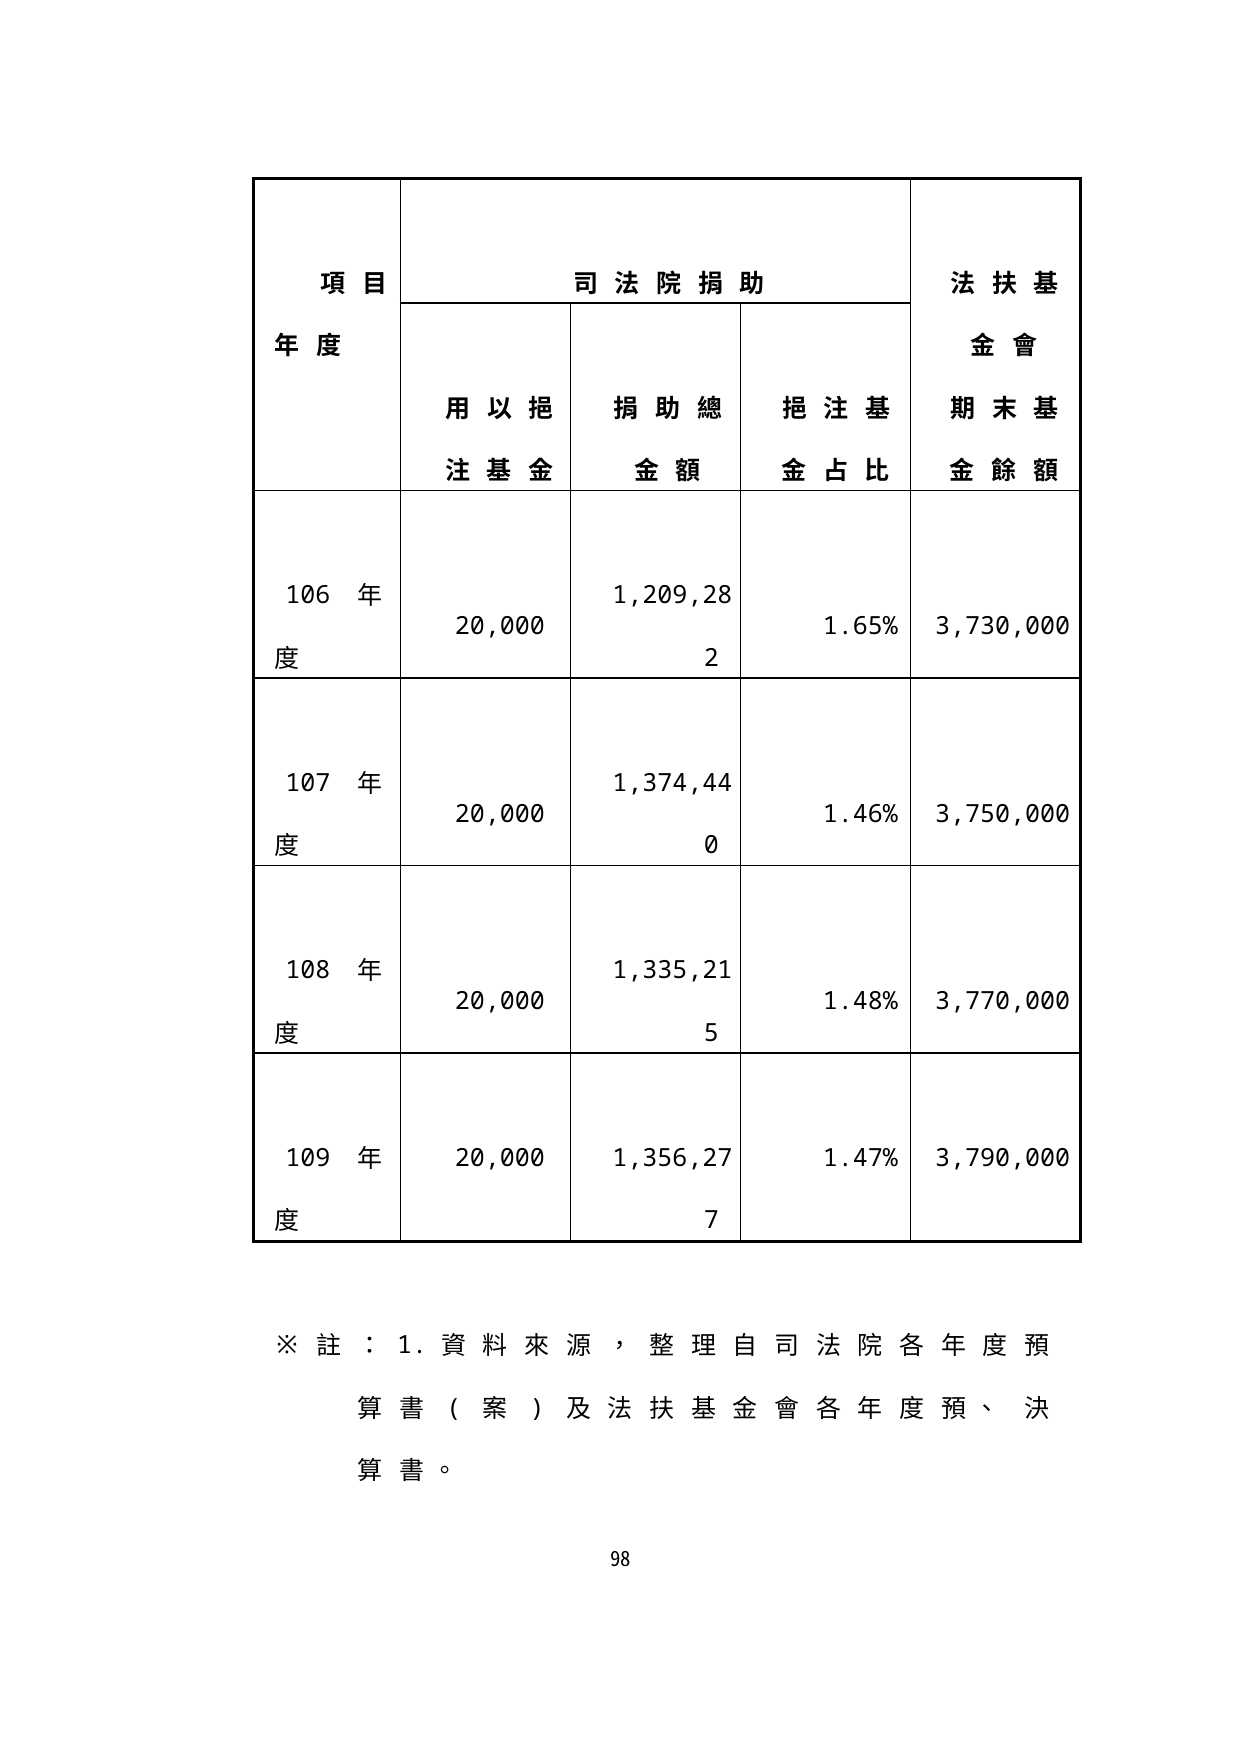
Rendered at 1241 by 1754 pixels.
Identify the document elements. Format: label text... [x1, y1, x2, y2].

table_cell 1,209,282 [571, 491, 740, 677]
table_cell 3,750,000 [911, 679, 1079, 865]
table_cell 用以挹注基金 [401, 304, 570, 490]
table_header 司法院捐助 [401, 180, 910, 302]
text ※註：1.資料來源，整理自司法院各年度預算書(案)及法扶基金會各年度預、決算書。 [241, 1302, 1058, 1490]
table_cell 1,374,440 [571, 679, 740, 865]
table_cell 20,000 [401, 491, 570, 677]
table_cell 挹注基金占比 [741, 304, 910, 490]
table_cell 108年度 [255, 866, 400, 1052]
table_cell 20,000 [401, 1054, 570, 1240]
table_cell 20,000 [401, 679, 570, 865]
table_cell 1.65% [741, 491, 910, 677]
table_cell 1,335,215 [571, 866, 740, 1052]
table_cell 107年度 [255, 679, 400, 865]
table_header 項目 年度 [255, 180, 400, 490]
table_cell 109年度 [255, 1054, 400, 1240]
table_cell 1.46% [741, 679, 910, 865]
table_cell 20,000 [401, 866, 570, 1052]
table_cell 1.47% [741, 1054, 910, 1240]
table_cell 1,356,277 [571, 1054, 740, 1240]
table_cell 捐助總金額 [571, 304, 740, 490]
table_cell 3,730,000 [911, 491, 1079, 677]
table_cell 1.48% [741, 866, 910, 1052]
table_cell 3,790,000 [911, 1054, 1079, 1240]
table_cell 3,770,000 [911, 866, 1079, 1052]
table_header 法扶基金會 期末基金餘額 [911, 180, 1079, 490]
table_cell 106年度 [255, 491, 400, 677]
